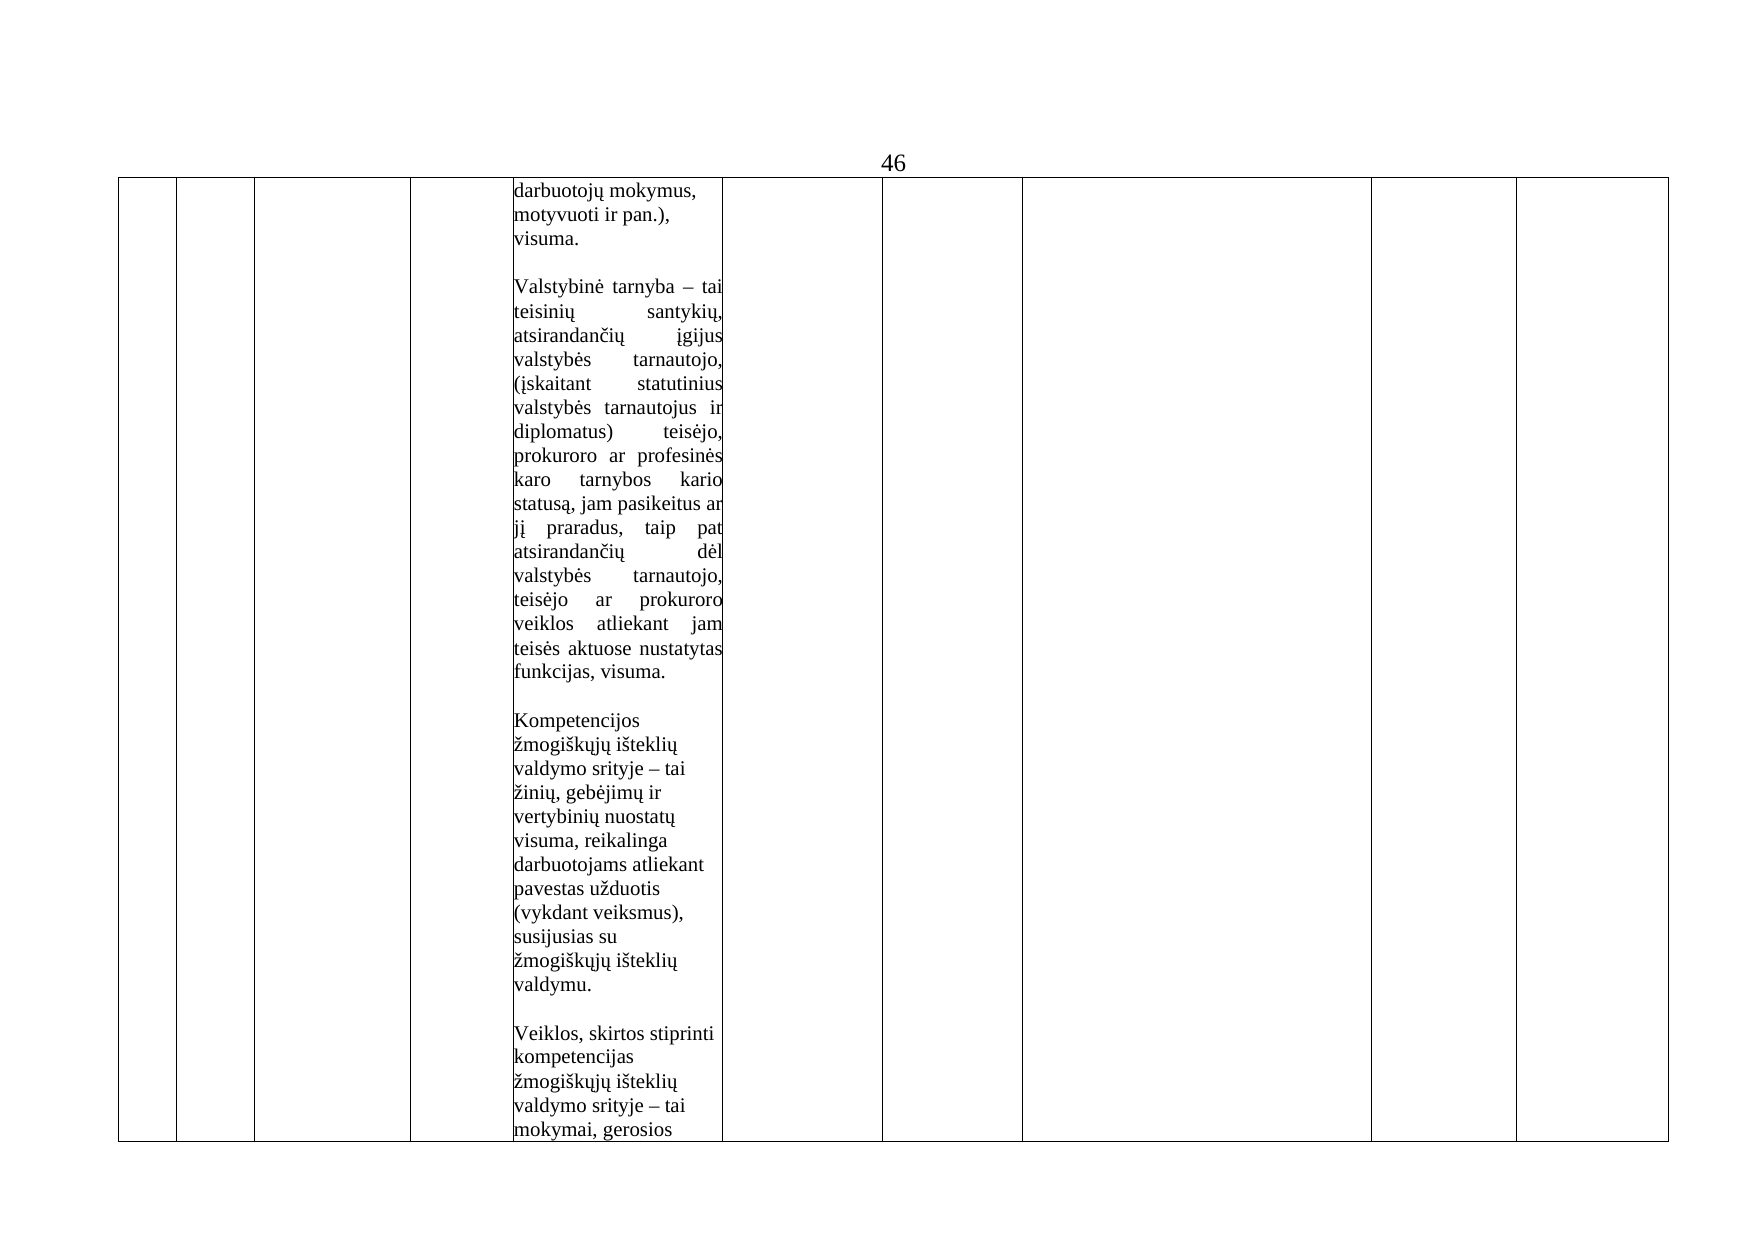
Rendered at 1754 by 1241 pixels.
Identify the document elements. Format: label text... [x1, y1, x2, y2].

table_cell [723, 178, 882, 1141]
table_cell [883, 178, 1022, 1141]
table_cell [119, 178, 176, 1141]
table_cell [255, 178, 410, 1141]
table_cell [1517, 178, 1668, 1141]
table_cell darbuotojų mokymus, motyvuoti ir pan.), visuma. Valstybinė tarnyba – tai teisinių santykių, atsirandančių įgijus valstybės tarnautojo, (įskaitant statutinius valstybės tarnautojus ir diplomatus) teisėjo, prokuroro ar profesinės karo tarnybos kario statusą, jam pasikeitus ar jį praradus, taip pat atsirandančių dėl valstybės tarnautojo, teisėjo ar prokuroro veiklos atliekant jam teisės aktuose nustatytas funkcijas, visuma. Kompetencijos žmogiškųjų išteklių valdymo srityje – tai žinių, gebėjimų ir vertybinių nuostatų visuma, reikalinga darbuotojams atliekant pavestas užduotis (vykdant veiksmus), susijusias su žmogiškųjų išteklių valdymu. Veiklos, skirtos stiprinti kompetencijas žmogiškųjų išteklių valdymo srityje – tai mokymai, gerosios [514, 178, 722, 1141]
table_cell [1372, 178, 1516, 1141]
table_cell [177, 178, 254, 1141]
table_cell [1023, 178, 1371, 1141]
table_cell [411, 178, 513, 1141]
